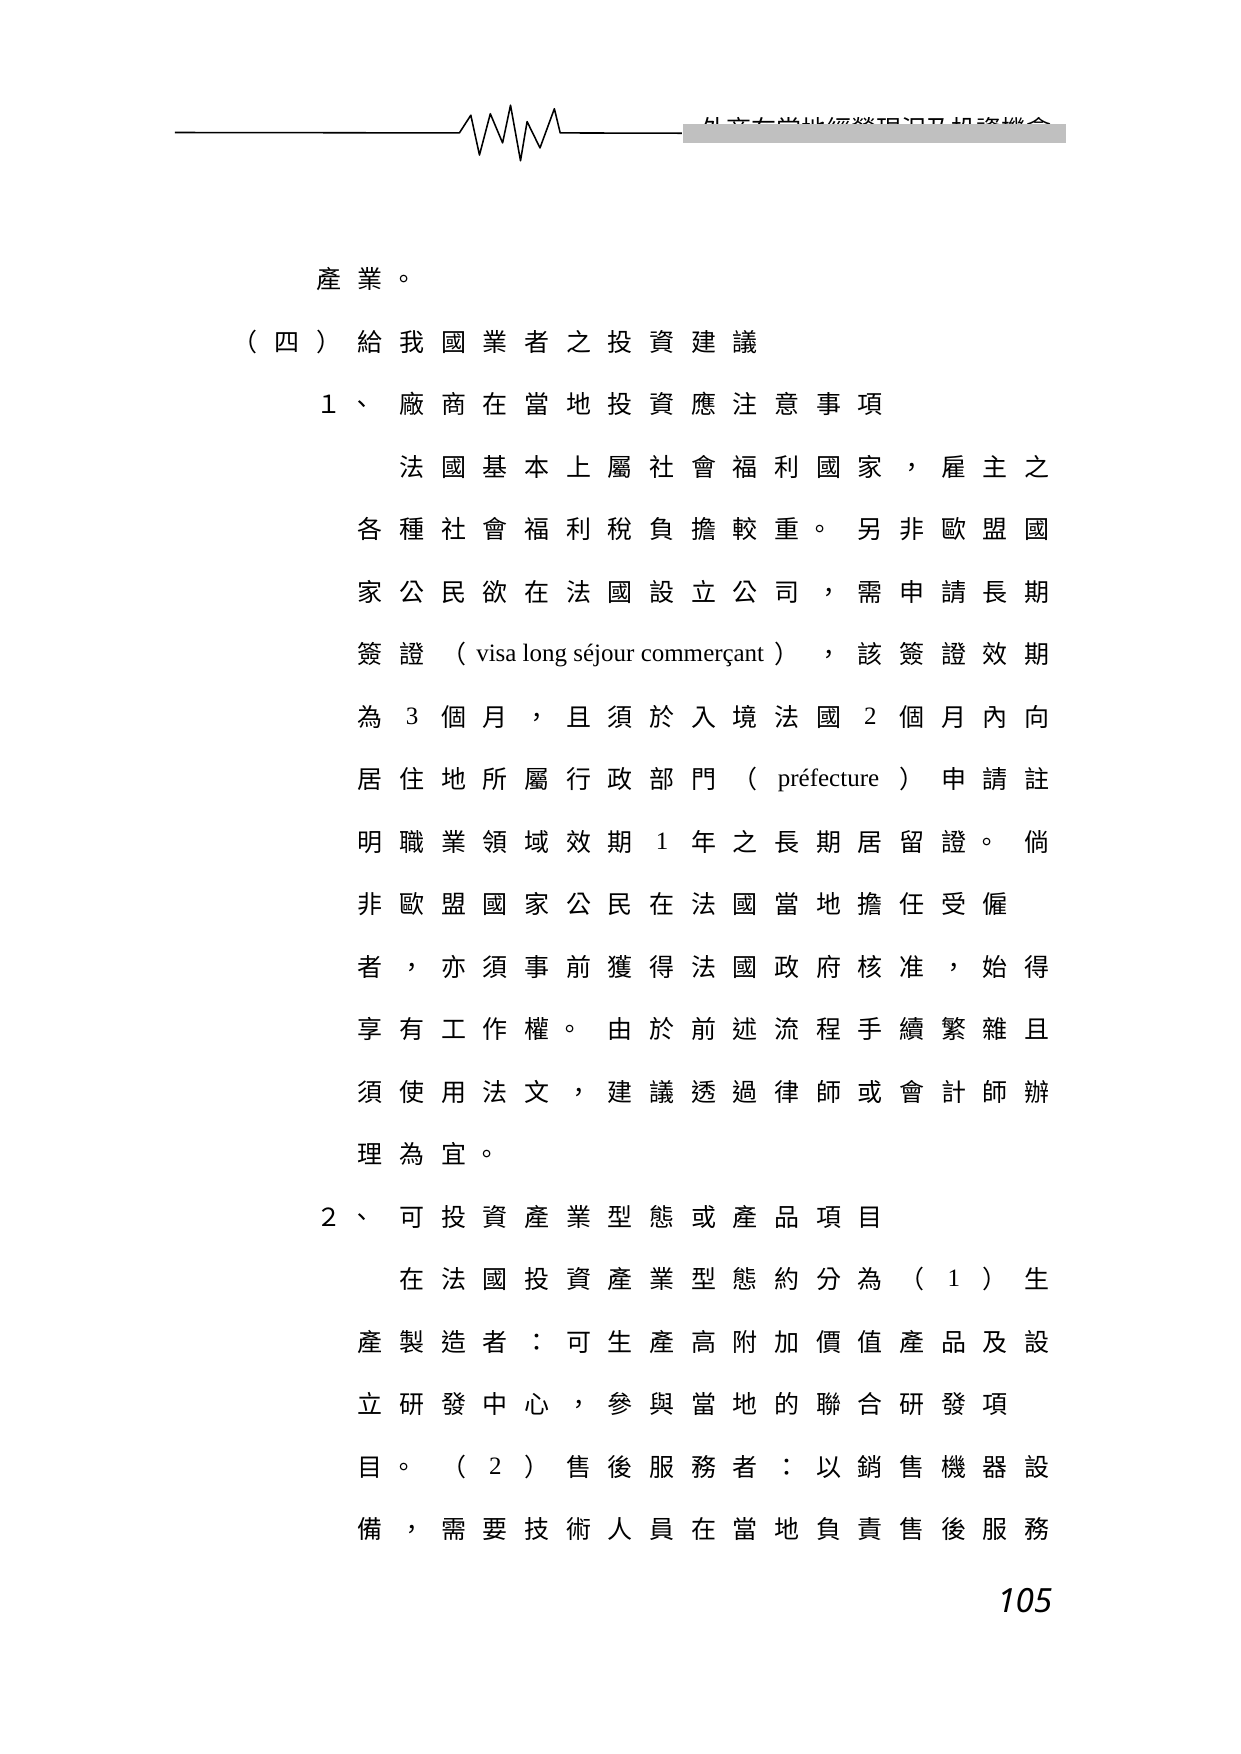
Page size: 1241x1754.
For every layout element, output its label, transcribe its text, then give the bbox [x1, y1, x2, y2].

text 產業。 [207, 236, 1058, 299]
text （四）給我國業者之投資建議 [207, 299, 1058, 361]
text １、廠商在當地投資應注意事項 [281, 361, 1058, 424]
text 法國基本上屬社會福利國家，雇主之各種社會福利稅負擔較重。另非歐盟國家公民欲在法國設立公司，需申請長期簽證（visa long séjour commerçant），該簽證效期為3個月，且須於入境法國2個月內向居住地所屬行政部門（préfecture）申請註明職業領域效期1年之長期居留證。倘非歐盟國家公民在法國當地擔任受僱者，亦須事前獲得法國政府核准，始得享有工作權。由於前述流程手續繁雜且須使用法文，建議透過律師或會計師辦理為宜。 [330, 424, 1058, 1174]
text 在法國投資產業型態約分為（1）生產製造者：可生產高附加價值產品及設立研發中心，參與當地的聯合研發項目。（2）售後服務者：以銷售機器設備，需要技術人員在當地負責售後服務 [330, 1236, 1058, 1549]
text ２、可投資產業型態或產品項目 [281, 1174, 1058, 1236]
